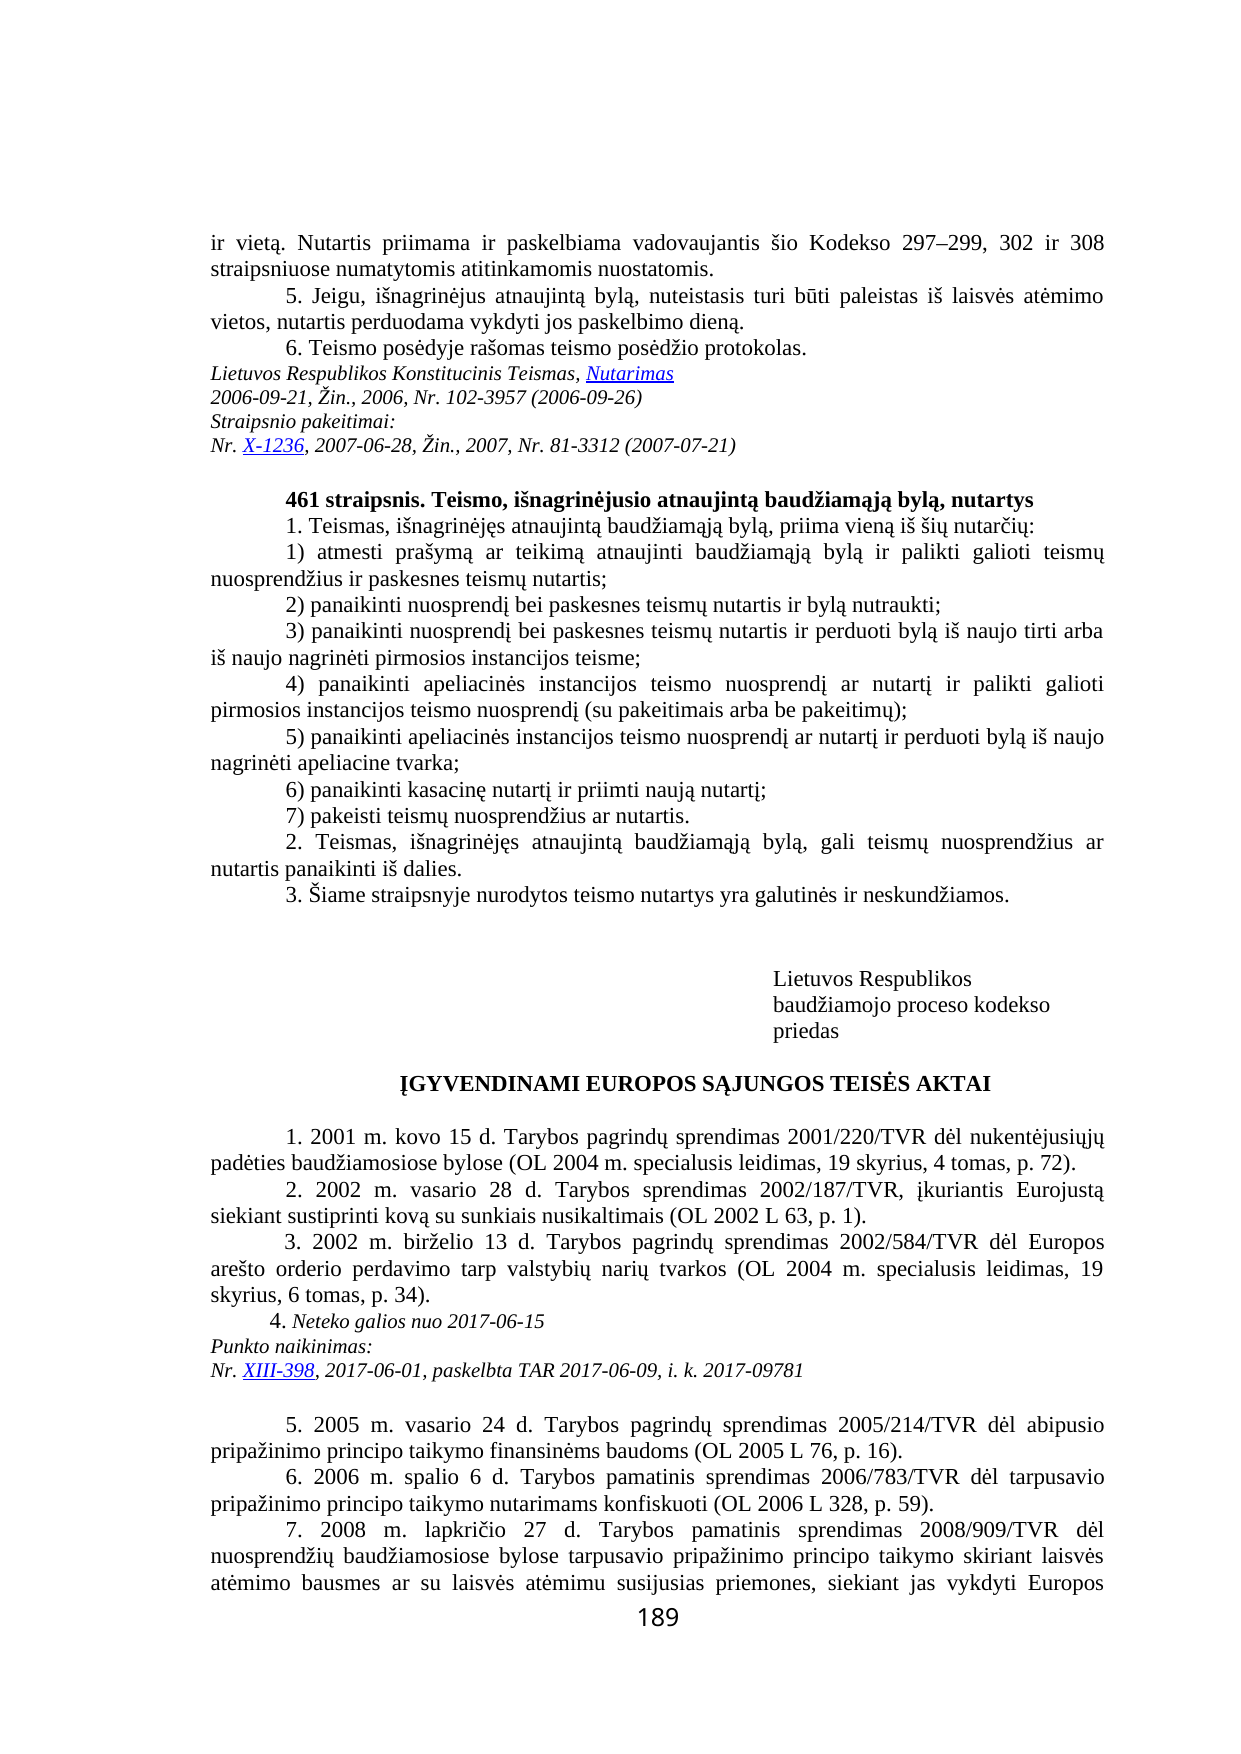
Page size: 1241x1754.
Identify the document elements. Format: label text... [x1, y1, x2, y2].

text 461 straipsnis. Teismo, išnagrinėjusio atnaujintą baudžiamąją bylą, nutartys [285, 486, 1105, 512]
text 3. 2002 m. birželio 13 d. Tarybos pagrindų sprendimas 2002/584/TVR dėl Europos arešto orderio perdavimo tarp valstybių narių tvarkos (OL 2004 m. specialusis leidimas, 19 skyrius, 6 tomas, p. 34). [210, 1228, 1105, 1307]
text 3) panaikinti nuosprendį bei paskesnes teismų nutartis ir perduoti bylą iš naujo tirti arba iš naujo nagrinėti pirmosios instancijos teisme; [210, 617, 1105, 670]
text 5. Jeigu, išnagrinėjus atnaujintą bylą, nuteistasis turi būti paleistas iš laisvės atėmimo vietos, nutartis perduodama vykdyti jos paskelbimo dieną. [210, 282, 1105, 334]
text 6) panaikinti kasacinę nutartį ir priimti naują nutartį; [210, 776, 1105, 802]
text Lietuvos Respublikos [773, 965, 1105, 991]
text 1. Teismas, išnagrinėjęs atnaujintą baudžiamąją bylą, priima vieną iš šių nutarčių: [210, 512, 1105, 538]
text 2) panaikinti nuosprendį bei paskesnes teismų nutartis ir bylą nutraukti; [210, 591, 1105, 617]
text 2006-09-21, Žin., 2006, Nr. 102-3957 (2006-09-26) [210, 385, 1105, 409]
text 1. 2001 m. kovo 15 d. Tarybos pagrindų sprendimas 2001/220/TVR dėl nukentėjusiųjų padėties baudžiamosiose bylose (OL 2004 m. specialusis leidimas, 19 skyrius, 4 tomas, p. 72). [210, 1123, 1105, 1176]
text Lietuvos Respublikos Konstitucinis Teismas, Nutarimas [210, 361, 1105, 385]
text ĮGYVENDINAMI EUROPOS SĄJUNGOS TEISĖS AKTAI [210, 1070, 1105, 1097]
text 5. 2005 m. vasario 24 d. Tarybos pagrindų sprendimas 2005/214/TVR dėl abipusio pripažinimo principo taikymo finansinėms baudoms (OL 2005 L 76, p. 16). [210, 1411, 1105, 1463]
text 5) panaikinti apeliacinės instancijos teismo nuosprendį ar nutartį ir perduoti bylą iš naujo nagrinėti apeliacine tvarka; [210, 723, 1105, 776]
text 7) pakeisti teismų nuosprendžius ar nutartis. [210, 802, 1105, 828]
text Nr. X-1236, 2007-06-28, Žin., 2007, Nr. 81-3312 (2007-07-21) [210, 433, 1105, 457]
text Nr. XIII-398, 2017-06-01, paskelbta TAR 2017-06-09, i. k. 2017-09781 [210, 1358, 1105, 1382]
text 4) panaikinti apeliacinės instancijos teismo nuosprendį ar nutartį ir palikti galioti pirmosios instancijos teismo nuosprendį (su pakeitimais arba be pakeitimų); [210, 670, 1105, 723]
text baudžiamojo proceso kodekso [773, 991, 1105, 1018]
text 6. 2006 m. spalio 6 d. Tarybos pamatinis sprendimas 2006/783/TVR dėl tarpusavio pripažinimo principo taikymo nutarimams konfiskuoti (OL 2006 L 328, p. 59). [210, 1463, 1105, 1516]
text 3. Šiame straipsnyje nurodytos teismo nutartys yra galutinės ir neskundžiamos. [210, 881, 1105, 907]
text 2. Teismas, išnagrinėjęs atnaujintą baudžiamąją bylą, gali teismų nuosprendžius ar nutartis panaikinti iš dalies. [210, 828, 1105, 881]
text ir vietą. Nutartis priimama ir paskelbiama vadovaujantis šio Kodekso 297–299, 302 ir 308 straipsniuose numatytomis atitinkamomis nuostatomis. [210, 229, 1105, 282]
text 7. 2008 m. lapkričio 27 d. Tarybos pamatinis sprendimas 2008/909/TVR dėl nuosprendžių baudžiamosiose bylose tarpusavio pripažinimo principo taikymo skiriant laisvės atėmimo bausmes ar su laisvės atėmimu susijusias priemones, siekiant jas vykdyti Europos [210, 1516, 1105, 1595]
text Straipsnio pakeitimai: [210, 409, 1105, 433]
text Punkto naikinimas: [210, 1334, 1105, 1358]
text 2. 2002 m. vasario 28 d. Tarybos sprendimas 2002/187/TVR, įkuriantis Eurojustą siekiant sustiprinti kovą su sunkiais nusikaltimais (OL 2002 L 63, p. 1). [210, 1176, 1105, 1228]
text 4. Neteko galios nuo 2017-06-15 [210, 1307, 1105, 1334]
text 6. Teismo posėdyje rašomas teismo posėdžio protokolas. [210, 334, 1105, 361]
text priedas [773, 1018, 1105, 1044]
text 1) atmesti prašymą ar teikimą atnaujinti baudžiamąją bylą ir palikti galioti teismų nuosprendžius ir paskesnes teismų nutartis; [210, 538, 1105, 591]
